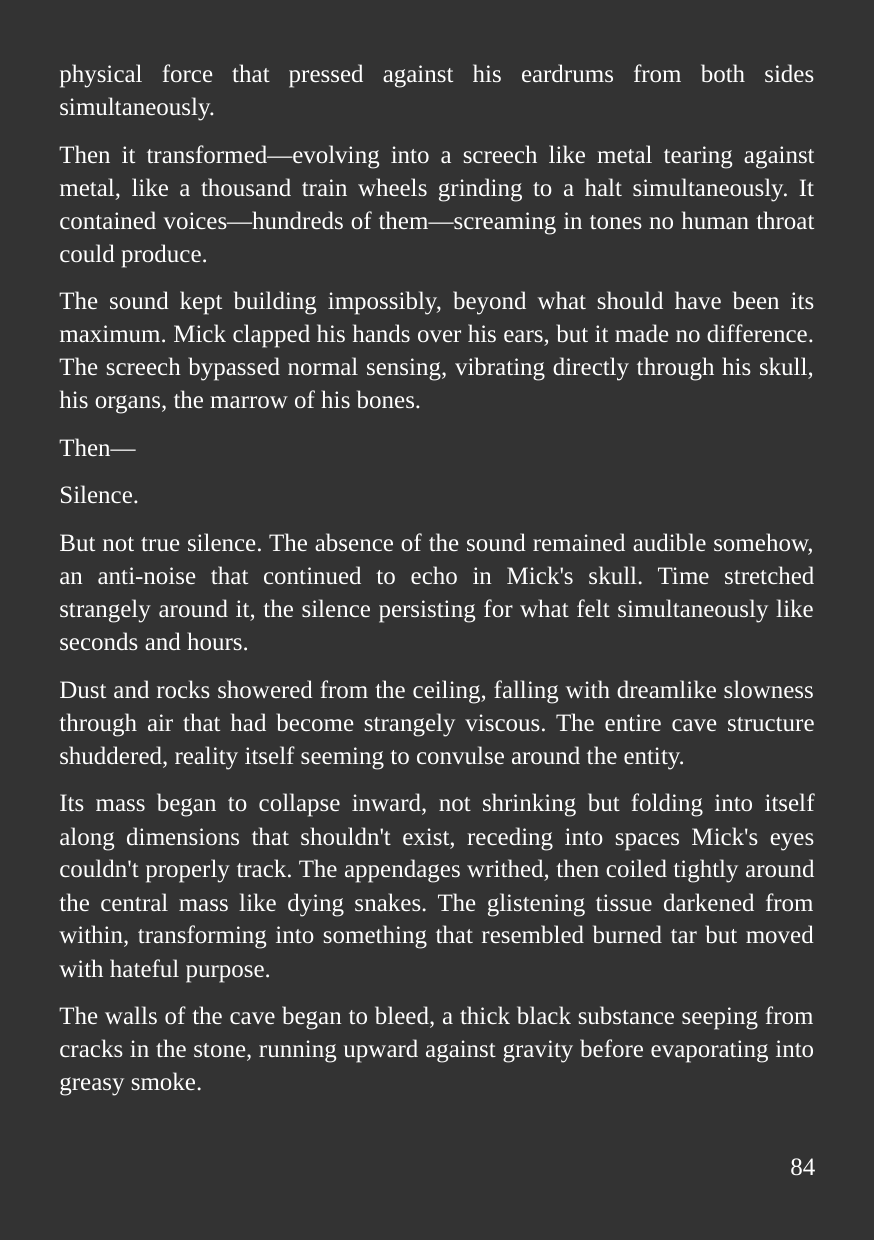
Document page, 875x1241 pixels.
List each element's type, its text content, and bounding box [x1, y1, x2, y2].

text Then— [59, 433, 815, 462]
text But not true silence. The absence of the sound remained audible somehow, an anti-noise that continued to echo in Mick's skull. Time stretched strangely around it, the silence persisting for what felt simultaneously like seconds and hours. [59, 528, 815, 656]
text Silence. [59, 481, 815, 509]
text Dust and rocks showered from the ceiling, falling with dreamlike slowness through air that had become strangely viscous. The entire cave structure shuddered, reality itself seeming to convulse around the entity. [59, 675, 815, 770]
text physical force that pressed against his eardrums from both sides simultaneously. [59, 59, 815, 121]
text Its mass began to collapse inward, not shrinking but folding into itself along dimensions that shouldn't exist, receding into spaces Mick's eyes couldn't properly track. The appendages writhed, then coiled tightly around the central mass like dying snakes. The glistening tissue darkened from within, transforming into something that resembled burned tar but moved with hateful purpose. [59, 788, 815, 982]
text The sound kept building impossibly, beyond what should have been its maximum. Mick clapped his hands over his ears, but it made no difference. The screech bypassed normal sensing, vibrating directly through his skull, his organs, the marrow of his bones. [59, 286, 815, 414]
text Then it transformed—evolving into a screech like metal tearing against metal, like a thousand train wheels grinding to a halt simultaneously. It contained voices—hundreds of them—screaming in tones no human throat could produce. [59, 140, 815, 267]
text The walls of the cave began to bleed, a thick black substance seeping from cracks in the stone, running upward against gravity before evaporating into greasy smoke. [59, 1001, 815, 1096]
